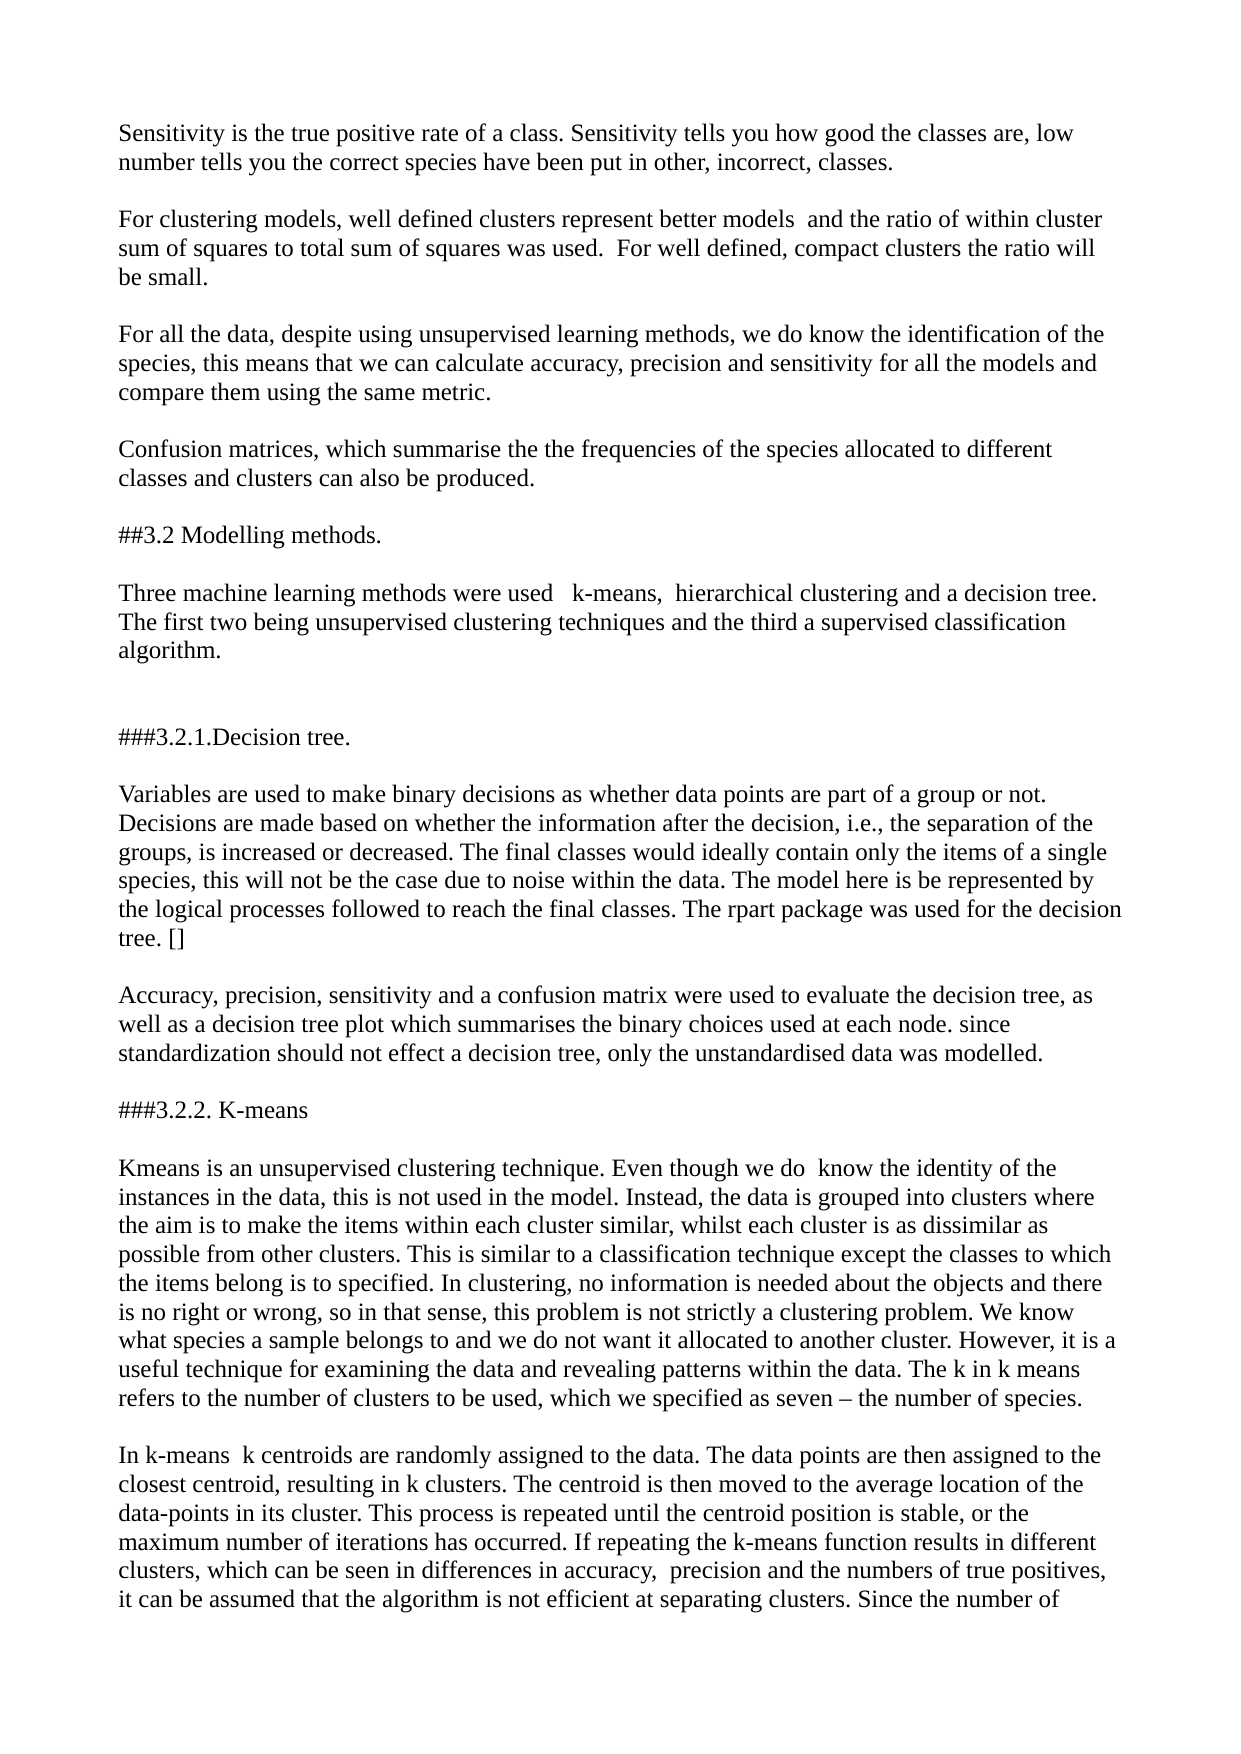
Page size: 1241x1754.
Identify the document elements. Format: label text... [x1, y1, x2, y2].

text Accuracy, precision, sensitivity and a confusion matrix were used to evaluate the decision tree, as well as a decision tree plot which summarises the binary choices used at each node. since standardization should not effect a decision tree, only the unstandardised data was modelled. [118, 981, 1122, 1067]
text For all the data, despite using unsupervised learning methods, we do know the identification of the species, this means that we can calculate accuracy, precision and sensitivity for all the models and compare them using the same metric. [118, 319, 1122, 406]
text For clustering models, well defined clusters represent better models and the ratio of within cluster sum of squares to total sum of squares was used. For well defined, compact clusters the ratio will be small. [118, 204, 1122, 291]
text ##3.2 Modelling methods. [118, 521, 1122, 549]
text Variables are used to make binary decisions as whether data points are part of a group or not. Decisions are made based on whether the information after the decision, i.e., the separation of the groups, is increased or decreased. The final classes would ideally contain only the items of a single species, this will not be the case due to noise within the data. The model here is be represented by the logical processes followed to reach the final classes. The rpart package was used for the decision tree. [] [118, 779, 1122, 952]
text Confusion matrices, which summarise the the frequencies of the species allocated to different classes and clusters can also be produced. [118, 434, 1122, 492]
text Kmeans is an unsupervised clustering technique. Even though we do know the identity of the instances in the data, this is not used in the model. Instead, the data is grouped into clusters where the aim is to make the items within each cluster similar, whilst each cluster is as dissimilar as possible from other clusters. This is similar to a classification technique except the classes to which the items belong is to specified. In clustering, no information is needed about the objects and there is no right or wrong, so in that sense, this problem is not strictly a clustering problem. We know what species a sample belongs to and we do not want it allocated to another cluster. However, it is a useful technique for examining the data and revealing patterns within the data. The k in k means refers to the number of clusters to be used, which we specified as seven – the number of species. [118, 1153, 1122, 1412]
text ###3.2.2. K-means [118, 1096, 1122, 1124]
text ###3.2.1.Decision tree. [118, 722, 1122, 751]
text Sensitivity is the true positive rate of a class. Sensitivity tells you how good the classes are, low number tells you the correct species have been put in other, incorrect, classes. [118, 118, 1122, 176]
text In k-means k centroids are randomly assigned to the data. The data points are then assigned to the closest centroid, resulting in k clusters. The centroid is then moved to the average location of the data-points in its cluster. This process is repeated until the centroid position is stable, or the maximum number of iterations has occurred. If repeating the k-means function results in different clusters, which can be seen in differences in accuracy, precision and the numbers of true positives, it can be assumed that the algorithm is not efficient at separating clusters. Since the number of [118, 1441, 1122, 1613]
text Three machine learning methods were used k-means, hierarchical clustering and a decision tree. The first two being unsupervised clustering techniques and the third a supervised classification algorithm. [118, 578, 1122, 664]
